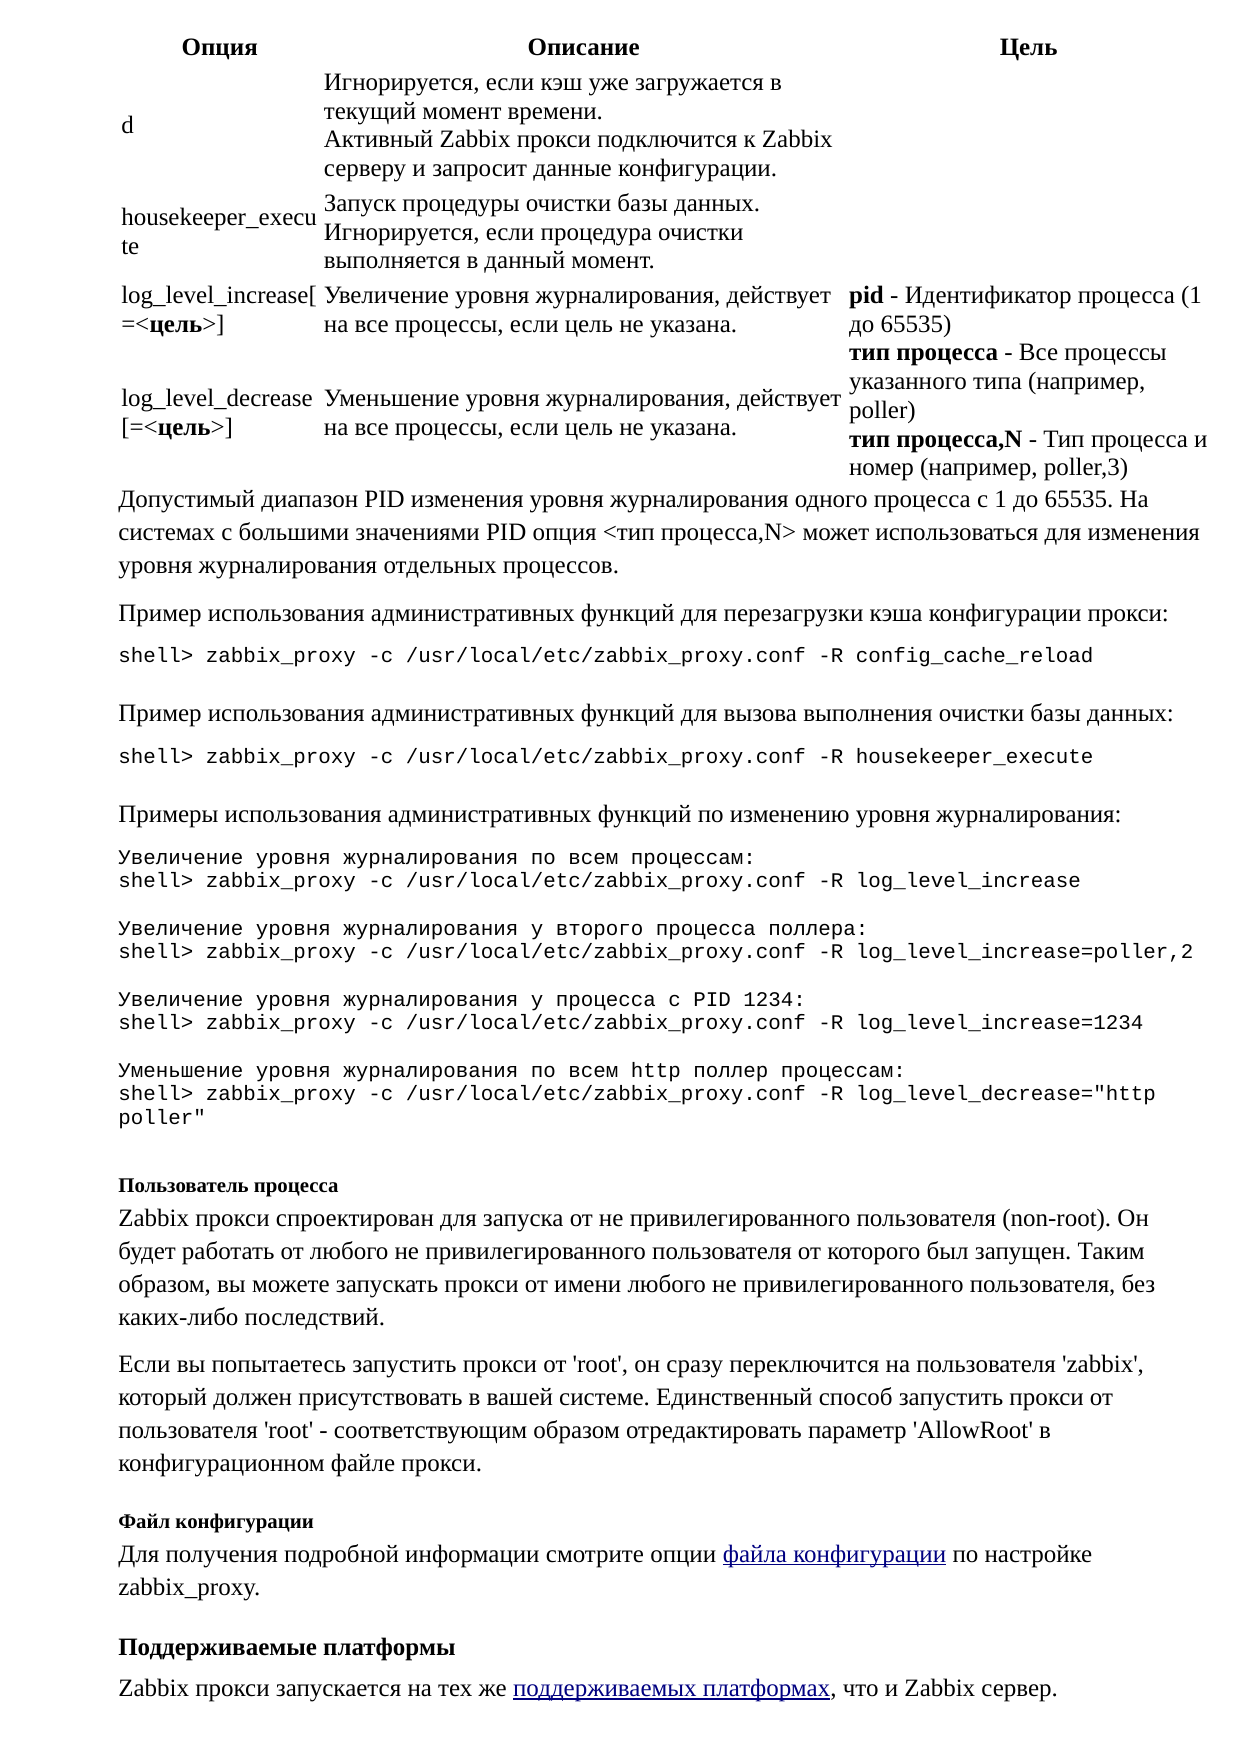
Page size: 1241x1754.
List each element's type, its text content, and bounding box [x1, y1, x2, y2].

text Допустимый диапазон PID изменения уровня журналирования одного процесса с 1 до 65535. На системах с большими значениями PID опция <тип процесса,N> может использоваться для изменения уровня журналирования отдельных процессов. [118, 484, 1211, 579]
text Примеры использования административных функций по изменению уровня журналирования: [118, 799, 1211, 828]
table_header [118, 30, 1211, 64]
text Zabbix прокси спроектирован для запуска от не привилегированного пользователя (non-root). Он будет работать от любого не привилегированного пользователя от которого был запущен. Таким образом, вы можете запускать прокси от имени любого не привилегированного пользователя, без каких-либо последствий. [118, 1203, 1211, 1331]
text shell> zabbix_proxy -c /usr/local/etc/zabbix_proxy.conf -R housekeeper_execute [118, 746, 1211, 770]
text shell> zabbix_proxy -c /usr/local/etc/zabbix_proxy.conf -R log_level_increase=1234 [118, 1012, 1211, 1036]
text Zabbix прокси запускается на тех же поддерживаемых платформах, что и Zabbix сервер. [118, 1673, 1211, 1702]
subtitle Поддерживаемые платформы [118, 1632, 1211, 1661]
table_cell [118, 64, 1211, 484]
text Увеличение уровня журналирования у второго процесса поллера: [118, 918, 1211, 941]
text Если вы попытаетесь запустить прокси от 'root', он сразу переключится на пользователя 'zabbix', который должен присутствовать в вашей системе. Единственный способ запустить прокси от пользователя 'root' - соответствующим образом отредактировать параметр 'AllowRoot' в конфигурационном файле прокси. [118, 1349, 1211, 1477]
text Для получения подробной информации смотрите опции файла конфигурации по настройке zabbix_proxy. [118, 1539, 1211, 1601]
text Увеличение уровня журналирования по всем процессам: [118, 847, 1211, 870]
text Уменьшение уровня журналирования по всем http поллер процессам: [118, 1059, 1211, 1083]
text shell> zabbix_proxy -c /usr/local/etc/zabbix_proxy.conf -R config_cache_reload [118, 645, 1211, 669]
subtitle Пользователь процесса [118, 1172, 1211, 1197]
text Увеличение уровня журналирования у процесса с PID 1234: [118, 989, 1211, 1012]
subtitle Файл конфигурации [118, 1509, 1211, 1533]
text shell> zabbix_proxy -c /usr/local/etc/zabbix_proxy.conf -R log_level_decrease="http poller" [118, 1083, 1211, 1131]
text shell> zabbix_proxy -c /usr/local/etc/zabbix_proxy.conf -R log_level_increase=poller,2 [118, 941, 1211, 965]
text Пример использования административных функций для вызова выполнения очистки базы данных: [118, 698, 1211, 727]
text Пример использования административных функций для перезагрузки кэша конфигурации прокси: [118, 598, 1211, 626]
text shell> zabbix_proxy -c /usr/local/etc/zabbix_proxy.conf -R log_level_increase [118, 870, 1211, 894]
